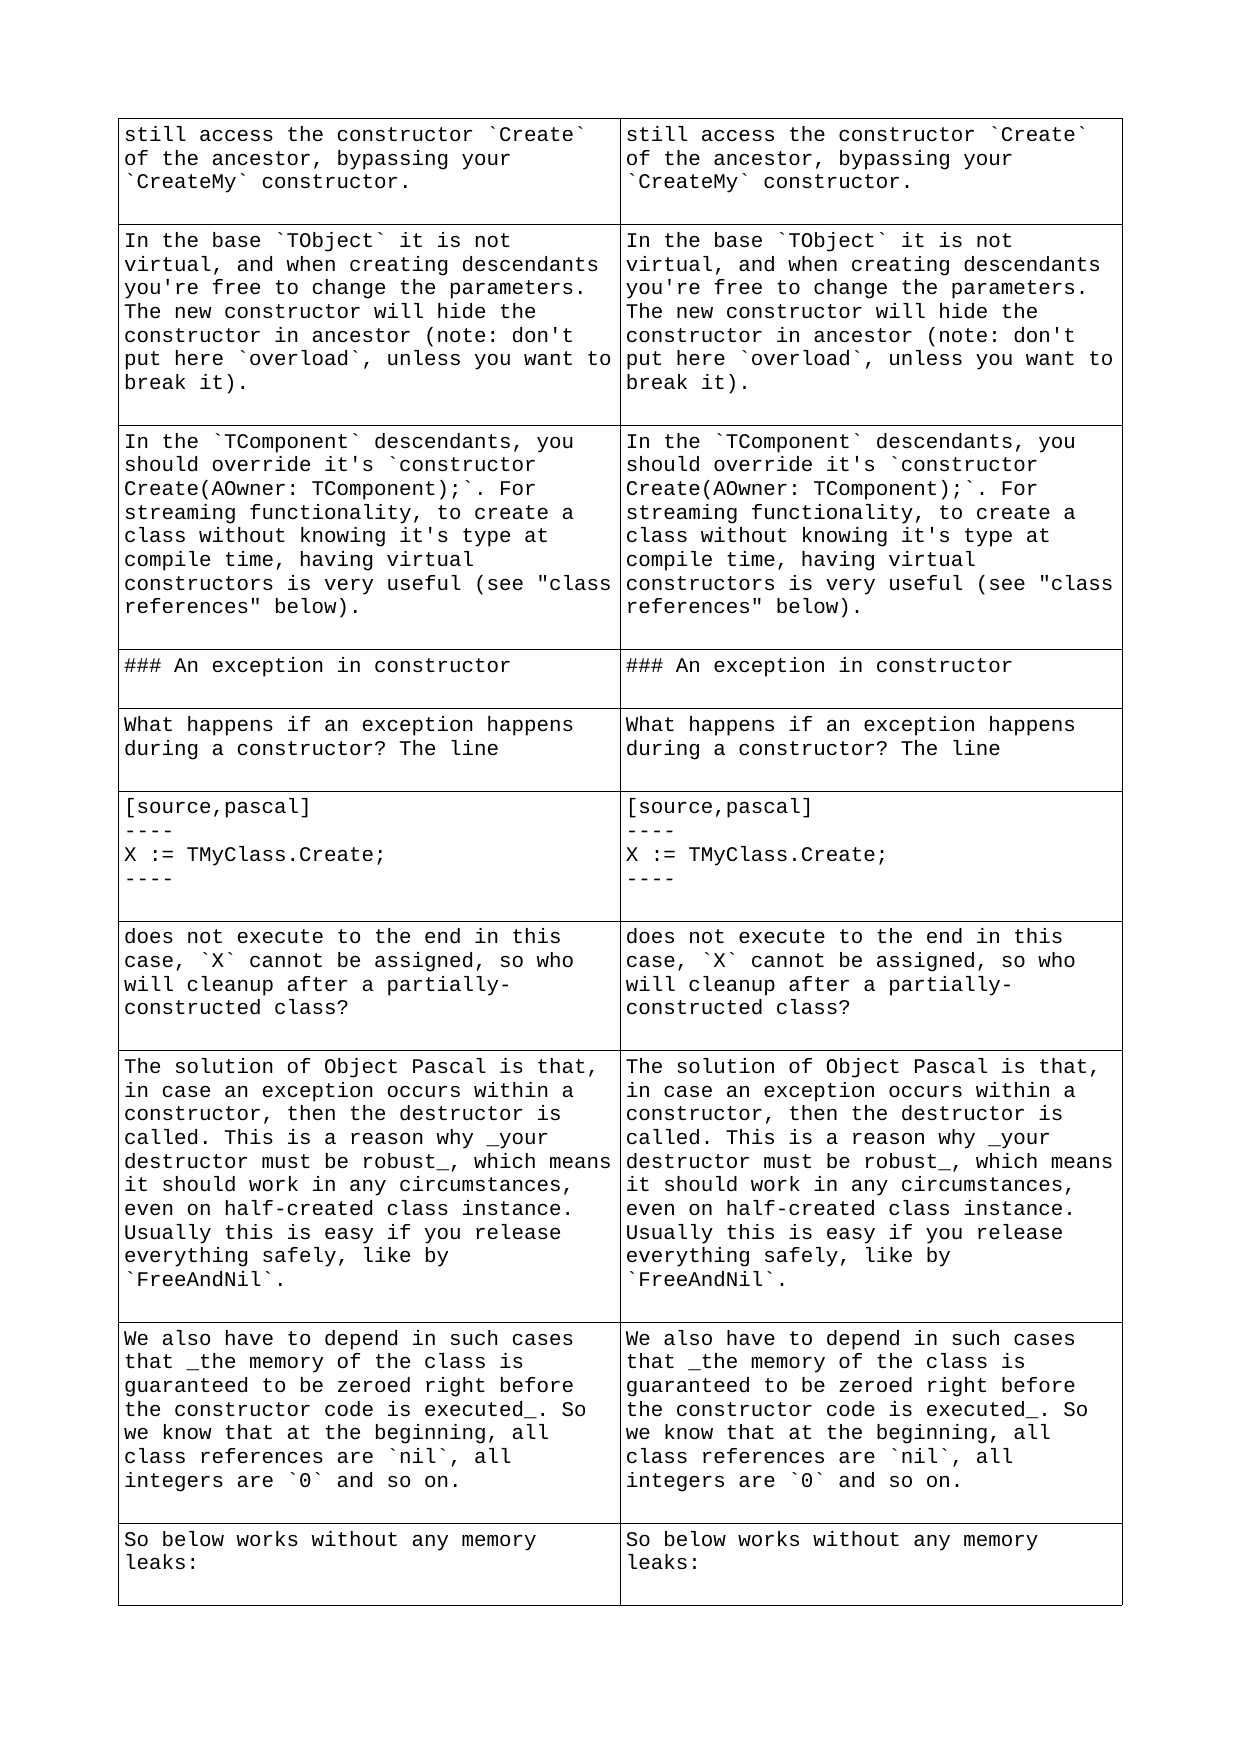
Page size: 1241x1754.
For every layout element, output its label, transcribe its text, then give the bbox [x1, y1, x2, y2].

table_cell We also have to depend in such cases that _the memory of the class is guaranteed to be zeroed right before the constructor code is executed_. So we know that at the beginning, all class references are `nil`, all integers are `0` and so on. [119, 1323, 620, 1523]
table_cell So below works without any memory leaks: [119, 1524, 620, 1605]
table_cell We also have to depend in such cases that _the memory of the class is guaranteed to be zeroed right before the constructor code is executed_. So we know that at the beginning, all class references are `nil`, all integers are `0` and so on. [621, 1323, 1122, 1523]
table_cell ### An exception in constructor [119, 650, 620, 708]
table_cell What happens if an exception happens during a constructor? The line [621, 709, 1122, 791]
table_cell The solution of Object Pascal is that, in case an exception occurs within a constructor, then the destructor is called. This is a reason why _your destructor must be robust_, which means it should work in any circumstances, even on half-created class instance. Usually this is easy if you release everything safely, like by `FreeAndNil`. [621, 1051, 1122, 1322]
table_cell ### An exception in constructor [621, 650, 1122, 708]
table_cell [source,pascal] ---- X := TMyClass.Create; ---- [119, 792, 620, 921]
table_cell The solution of Object Pascal is that, in case an exception occurs within a constructor, then the destructor is called. This is a reason why _your destructor must be robust_, which means it should work in any circumstances, even on half-created class instance. Usually this is easy if you release everything safely, like by `FreeAndNil`. [119, 1051, 620, 1322]
table_cell [source,pascal] ---- X := TMyClass.Create; ---- [621, 792, 1122, 921]
table_cell So below works without any memory leaks: [621, 1524, 1122, 1605]
table_cell What happens if an exception happens during a constructor? The line [119, 709, 620, 791]
table_cell still access the constructor `Create` of the ancestor, bypassing your `CreateMy` constructor. [621, 119, 1122, 224]
table_cell does not execute to the end in this case, `X` cannot be assigned, so who will cleanup after a partially-constructed class? [621, 922, 1122, 1050]
table_cell In the `TComponent` descendants, you should override it's `constructor Create(AOwner: TComponent);`. For streaming functionality, to create a class without knowing it's type at compile time, having virtual constructors is very useful (see "class references" below). [119, 426, 620, 649]
table_cell In the base `TObject` it is not virtual, and when creating descendants you're free to change the parameters. The new constructor will hide the constructor in ancestor (note: don't put here `overload`, unless you want to break it). [119, 225, 620, 425]
table_cell In the base `TObject` it is not virtual, and when creating descendants you're free to change the parameters. The new constructor will hide the constructor in ancestor (note: don't put here `overload`, unless you want to break it). [621, 225, 1122, 425]
table_cell still access the constructor `Create` of the ancestor, bypassing your `CreateMy` constructor. [119, 119, 620, 224]
table_cell does not execute to the end in this case, `X` cannot be assigned, so who will cleanup after a partially-constructed class? [119, 922, 620, 1050]
table_cell In the `TComponent` descendants, you should override it's `constructor Create(AOwner: TComponent);`. For streaming functionality, to create a class without knowing it's type at compile time, having virtual constructors is very useful (see "class references" below). [621, 426, 1122, 649]
